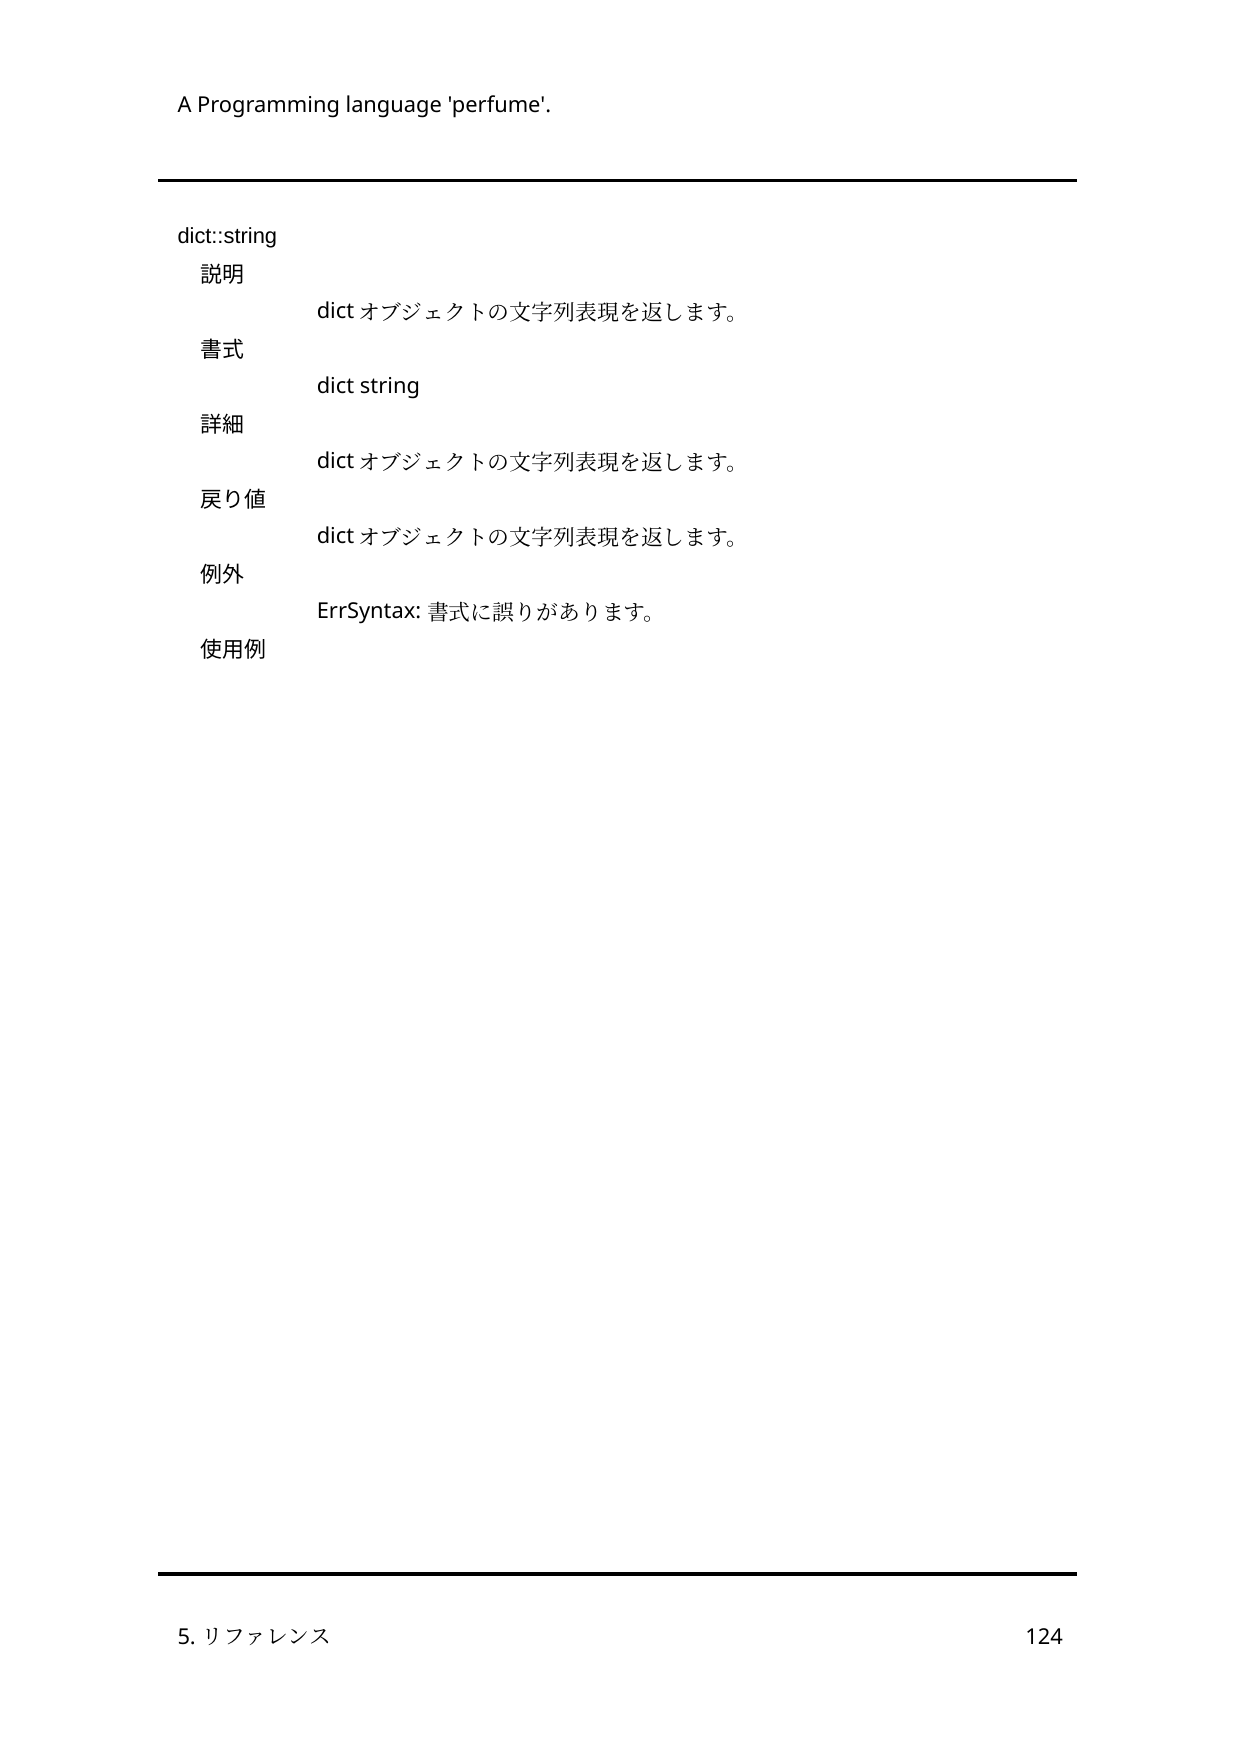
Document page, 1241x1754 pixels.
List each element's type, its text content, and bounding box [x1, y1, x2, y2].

subtitle dict::string [177, 217, 1063, 254]
table_cell 例外 [200, 554, 317, 629]
table_cell dictオブジェクトの文字列表現を返します。 [317, 404, 1063, 479]
table_cell ErrSyntax: 書式に誤りがあります。 [317, 554, 1063, 629]
table_cell dict string [317, 329, 1063, 404]
table_cell dictオブジェクトの文字列表現を返します。 [317, 479, 1063, 554]
table_cell 書式 [200, 329, 317, 404]
table_header 説明 [200, 254, 317, 329]
table_cell 使用例 [200, 629, 317, 704]
table_cell 戻り値 [200, 479, 317, 554]
table_cell 詳細 [200, 404, 317, 479]
table_cell [317, 629, 1063, 704]
table_header dictオブジェクトの文字列表現を返します。 [317, 254, 1063, 329]
